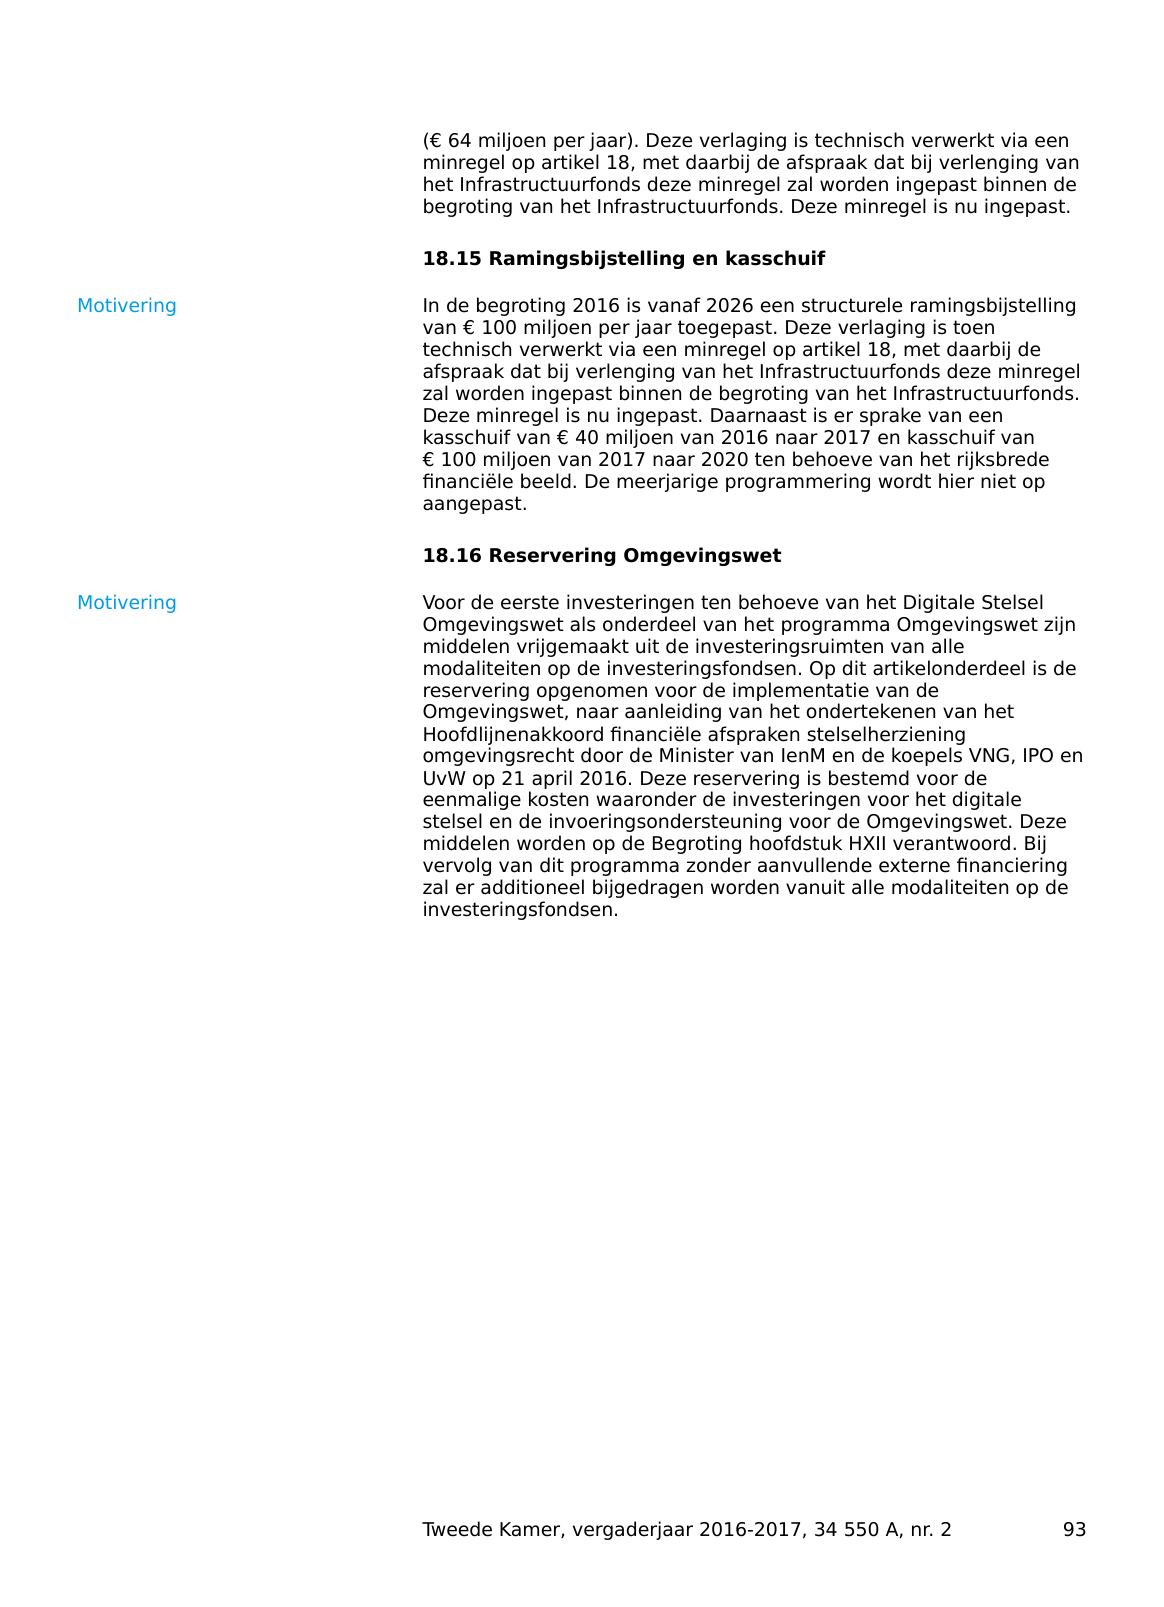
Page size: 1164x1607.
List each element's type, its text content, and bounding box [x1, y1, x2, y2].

text Voor de eerste investeringen ten behoeve van het Digitale Stelsel Omgevingswet als onderdeel van het programma Omgevingswet zijn middelen vrijgemaakt uit de investeringsruimten van alle modaliteiten op de investeringsfondsen. Op dit artikelonderdeel is de reservering opgenomen voor de implementatie van de Omgevingswet, naar aanleiding van het ondertekenen van het Hoofdlijnenakkoord financiële afspraken stelselherziening omgevingsrecht door de Minister van IenM en de koepels VNG, IPO en UvW op 21 april 2016. Deze reservering is bestemd voor de eenmalige kosten waaronder de investeringen voor het digitale stelsel en de invoeringsondersteuning voor de Omgevingswet. Deze middelen worden op de Begroting hoofdstuk HXII verantwoord. Bij vervolg van dit programma zonder aanvullende externe financiering zal er additioneel bijgedragen worden vanuit alle modaliteiten op de investeringsfondsen. [422, 592, 1087, 921]
text In de begroting 2016 is vanaf 2026 een structurele ramingsbijstelling van € 100 miljoen per jaar toegepast. Deze verlaging is toen technisch verwerkt via een minregel op artikel 18, met daarbij de afspraak dat bij verlenging van het Infrastructuurfonds deze minregel zal worden ingepast binnen de begroting van het Infrastructuurfonds. Deze minregel is nu ingepast. Daarnaast is er sprake van een kasschuif van € 40 miljoen van 2016 naar 2017 en kasschuif van € 100 miljoen van 2017 naar 2020 ten behoeve van het rijksbrede financiële beeld. De meerjarige programmering wordt hier niet op aangepast. [422, 295, 1087, 514]
subtitle 18.15 Ramingsbijstelling en kasschuif [422, 248, 1087, 270]
subtitle 18.16 Reservering Omgevingswet [422, 544, 1087, 567]
text Motivering [77, 295, 399, 317]
text Motivering [77, 592, 399, 613]
text (€ 64 miljoen per jaar). Deze verlaging is technisch verwerkt via een minregel op artikel 18, met daarbij de afspraak dat bij verlenging van het Infrastructuurfonds deze minregel zal worden ingepast binnen de begroting van het Infrastructuurfonds. Deze minregel is nu ingepast. [422, 130, 1087, 218]
